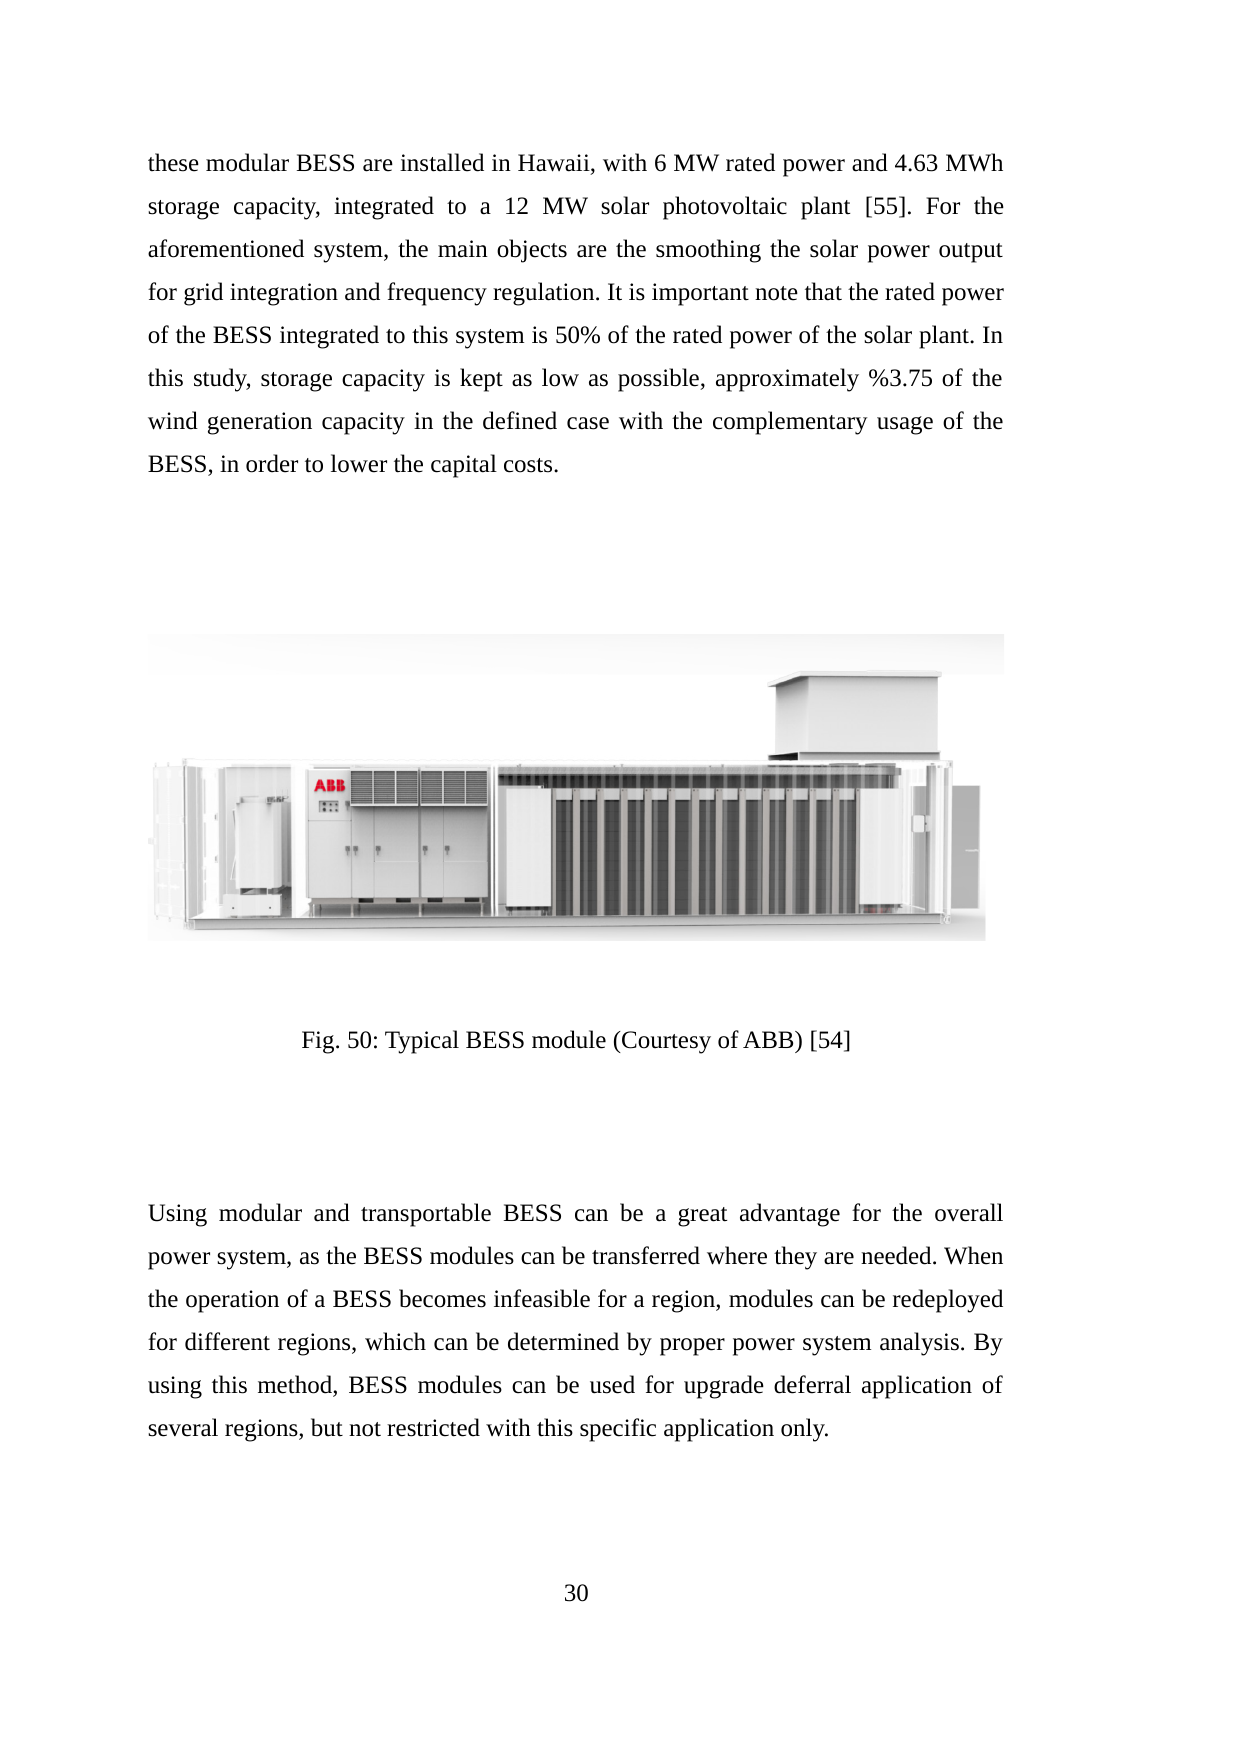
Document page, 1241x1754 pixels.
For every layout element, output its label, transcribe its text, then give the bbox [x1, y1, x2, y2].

text Using modular and transportable BESS can be a great advantage for the overall power system, as the BESS modules can be transferred where they are needed. When the operation of a BESS becomes infeasible for a region, modules can be redeployed for different regions, which can be determined by proper power system analysis. By using this method, BESS modules can be used for upgrade deferral application of several regions, but not restricted with this specific application only. [148, 1198, 1004, 1442]
picture [147, 634, 1005, 972]
text Fig. 50: Typical BESS module (Courtesy of ABB) [54]⁠ [148, 1025, 1004, 1054]
text these modular BESS are installed in Hawaii, with 6 MW rated power and 4.63 MWh storage capacity, integrated to a 12 MW solar photovoltaic plant [55]⁠. For the aforementioned system, the main objects are the smoothing the solar power output for grid integration and frequency regulation. It is important note that the rated power of the BESS integrated to this system is 50% of the rated power of the solar plant. In this study, storage capacity is kept as low as possible, approximately %3.75 of the wind generation capacity in the defined case with the complementary usage of the BESS, in order to lower the capital costs. [148, 148, 1004, 478]
